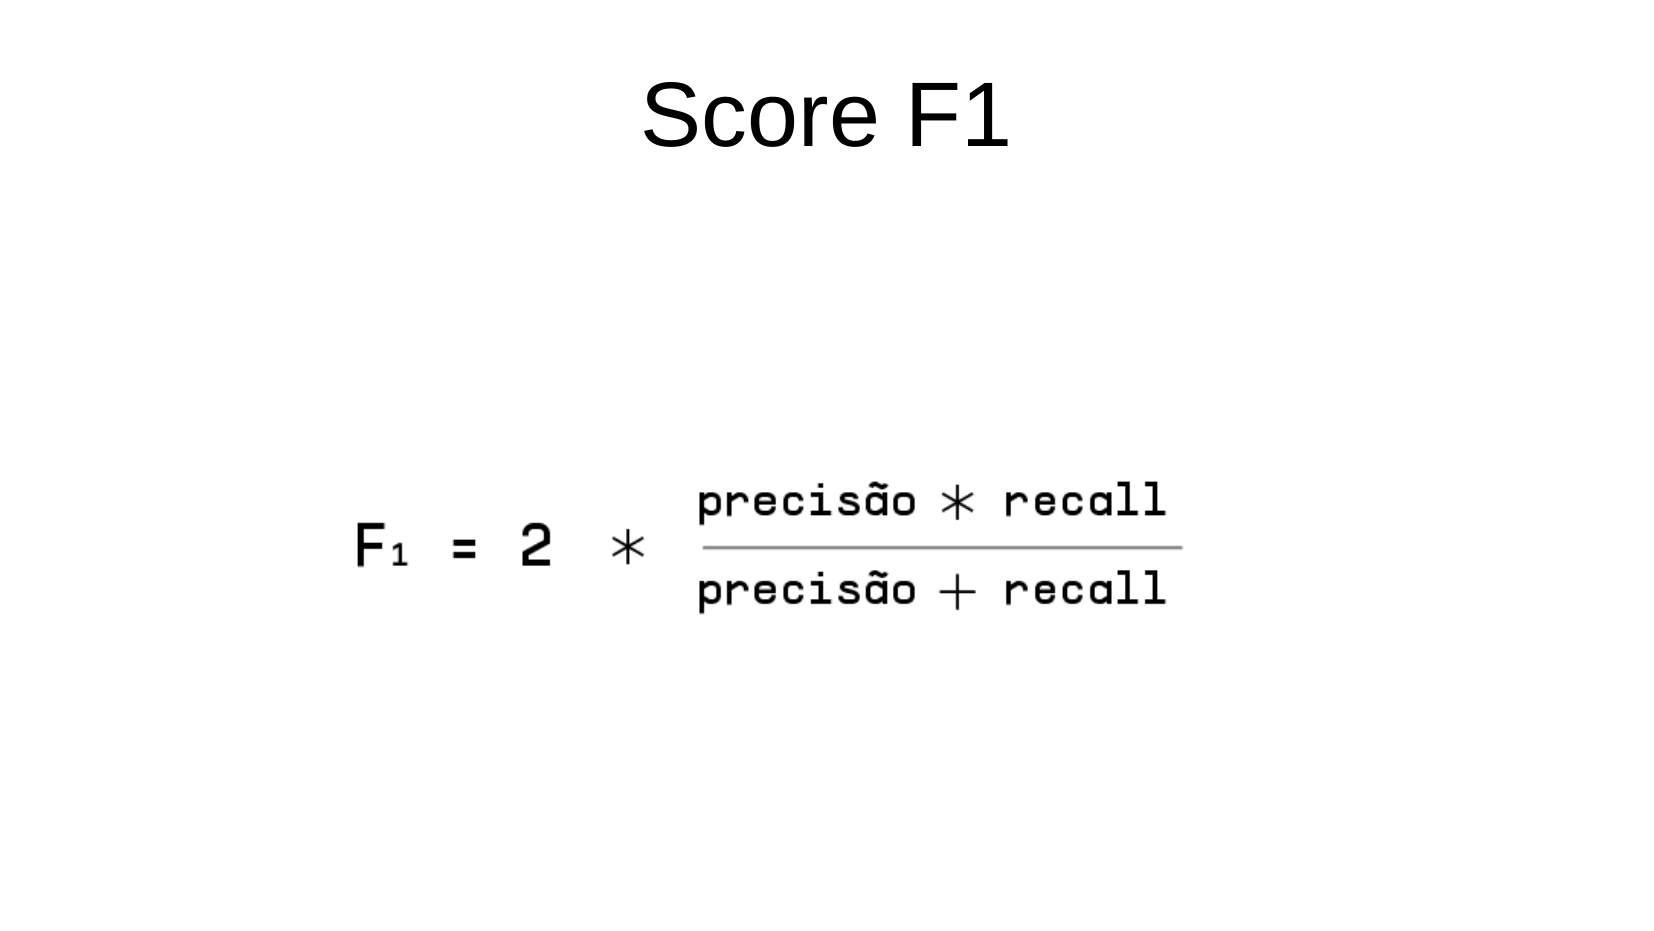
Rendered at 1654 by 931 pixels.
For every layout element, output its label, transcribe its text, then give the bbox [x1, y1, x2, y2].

picture [4, 236, 1654, 873]
title Score F1 [82, 37, 1571, 193]
